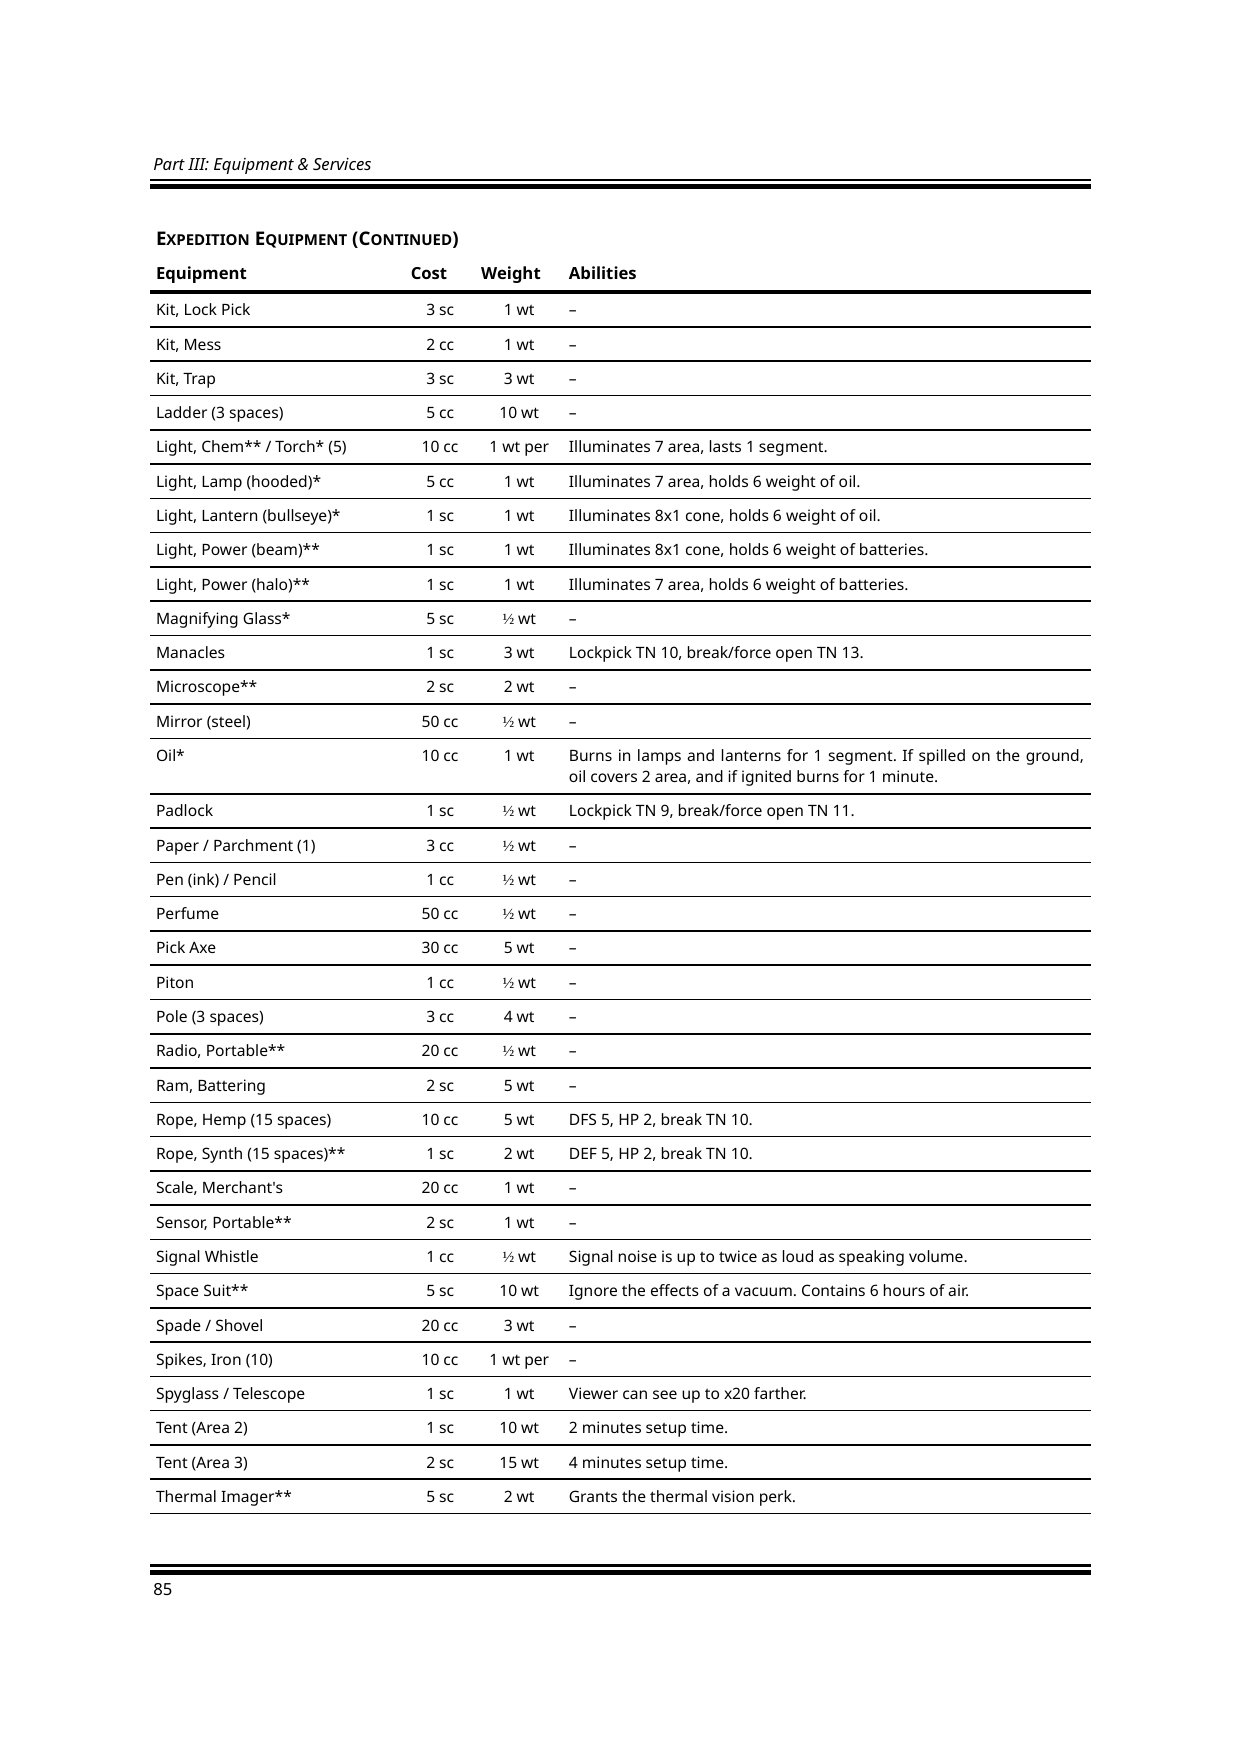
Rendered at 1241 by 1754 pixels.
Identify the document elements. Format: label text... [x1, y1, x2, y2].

table_cell 1 cc [405, 966, 475, 998]
table_cell 2 sc [405, 1069, 475, 1101]
table_cell Abilities [563, 256, 1091, 290]
table_cell 2 minutes setup time. [563, 1411, 1091, 1444]
table_cell Illuminates 8x1 cone, holds 6 weight of oil. [563, 499, 1091, 532]
table_cell – [563, 328, 1091, 360]
table_cell Viewer can see up to x20 farther. [563, 1377, 1091, 1410]
table_cell – [563, 1343, 1091, 1376]
table_cell Scale, Merchant's [150, 1172, 405, 1204]
table_cell Lockpick TN 10, break/force open TN 13. [563, 636, 1091, 669]
table_cell 10 cc [405, 1103, 475, 1136]
table_cell ½ wt [475, 829, 563, 861]
table_cell 10 wt [475, 1411, 563, 1444]
table_cell 3 wt [475, 636, 563, 669]
table_cell – [563, 1206, 1091, 1238]
table_cell 10 wt [475, 396, 563, 429]
table_cell Paper / Parchment (1) [150, 829, 405, 861]
table_cell 50 cc [405, 897, 475, 930]
table_cell – [563, 897, 1091, 930]
table_cell 1 sc [405, 1377, 475, 1410]
table_cell 2 wt [475, 1137, 563, 1170]
table_cell 2 wt [475, 1480, 563, 1513]
table_cell Perfume [150, 897, 405, 930]
table_cell Pick Axe [150, 932, 405, 964]
table_cell Magnifying Glass* [150, 602, 405, 634]
table_cell Tent (Area 2) [150, 1411, 405, 1444]
table_cell 1 sc [405, 499, 475, 532]
table_cell – [563, 705, 1091, 737]
table_cell 5 wt [475, 932, 563, 964]
table_cell Ram, Battering [150, 1069, 405, 1101]
table_cell 1 wt [475, 739, 563, 793]
table_cell 1 wt [475, 533, 563, 566]
table_cell Spikes, Iron (10) [150, 1343, 405, 1376]
table_cell 2 wt [475, 671, 563, 703]
table_cell Light, Power (halo)** [150, 568, 405, 600]
table_cell ½ wt [475, 897, 563, 930]
table_cell 1 wt [475, 294, 563, 326]
table_cell Light, Chem** / Torch* (5) [150, 431, 405, 463]
table_cell Weight [475, 256, 563, 290]
table_cell Kit, Lock Pick [150, 294, 405, 326]
table_cell 5 sc [405, 1274, 475, 1307]
table_cell – [563, 829, 1091, 861]
table_cell Equipment [150, 256, 405, 290]
table_cell 1 sc [405, 533, 475, 566]
table_cell 1 wt [475, 465, 563, 497]
table_cell 10 cc [405, 1343, 475, 1376]
table_cell Grants the thermal vision perk. [563, 1480, 1091, 1513]
table_cell 15 wt [475, 1446, 563, 1478]
table_cell 1 sc [405, 795, 475, 827]
table_cell 3 wt [475, 1309, 563, 1341]
table_cell Ladder (3 spaces) [150, 396, 405, 429]
table_cell Cost [405, 256, 475, 290]
table_cell DEF 5, HP 2, break TN 10. [563, 1137, 1091, 1170]
table_cell 5 cc [405, 396, 475, 429]
table_cell Rope, Synth (15 spaces)** [150, 1137, 405, 1170]
table_cell 10 cc [405, 739, 475, 793]
table_cell Illuminates 7 area, holds 6 weight of batteries. [563, 568, 1091, 600]
table_cell 3 sc [405, 294, 475, 326]
table_cell 2 cc [405, 328, 475, 360]
table_cell 4 wt [475, 1000, 563, 1033]
table_cell 1 sc [405, 1137, 475, 1170]
table_cell Pole (3 spaces) [150, 1000, 405, 1033]
table_cell ½ wt [475, 795, 563, 827]
table_cell Lockpick TN 9, break/force open TN 11. [563, 795, 1091, 827]
table_cell 5 sc [405, 1480, 475, 1513]
table_cell Radio, Portable** [150, 1035, 405, 1067]
table_cell – [563, 1069, 1091, 1101]
table_cell Signal noise is up to twice as loud as speaking volume. [563, 1240, 1091, 1273]
table_cell – [563, 294, 1091, 326]
table_cell – [563, 932, 1091, 964]
table_cell Illuminates 7 area, holds 6 weight of oil. [563, 465, 1091, 497]
table_cell Signal Whistle [150, 1240, 405, 1273]
table_cell – [563, 1035, 1091, 1067]
table_cell 1 wt [475, 328, 563, 360]
table_cell 5 wt [475, 1069, 563, 1101]
table_cell Kit, Trap [150, 362, 405, 395]
table_cell – [563, 602, 1091, 634]
table_cell Kit, Mess [150, 328, 405, 360]
table_cell 20 cc [405, 1172, 475, 1204]
table_cell 1 wt [475, 568, 563, 600]
table_header Expedition Equipment (Continued) [150, 219, 1091, 256]
table_cell Illuminates 7 area, lasts 1 segment. [563, 431, 1091, 463]
table_cell Light, Lamp (hooded)* [150, 465, 405, 497]
table_cell 30 cc [405, 932, 475, 964]
table_cell 5 sc [405, 602, 475, 634]
table_cell 1 wt [475, 1206, 563, 1238]
table_cell Piton [150, 966, 405, 998]
table_cell – [563, 671, 1091, 703]
table_cell 3 cc [405, 829, 475, 861]
table_cell – [563, 362, 1091, 395]
table_cell 2 sc [405, 1446, 475, 1478]
table_cell Spyglass / Telescope [150, 1377, 405, 1410]
table_cell 10 cc [405, 431, 475, 463]
table_cell Padlock [150, 795, 405, 827]
table_cell Spade / Shovel [150, 1309, 405, 1341]
table_cell 1 wt per [475, 1343, 563, 1376]
table_cell 1 sc [405, 636, 475, 669]
table_cell ½ wt [475, 966, 563, 998]
table_cell 50 cc [405, 705, 475, 737]
table_cell 1 wt [475, 499, 563, 532]
table_cell – [563, 396, 1091, 429]
table_cell Thermal Imager** [150, 1480, 405, 1513]
table_cell 1 sc [405, 1411, 475, 1444]
table_cell 5 cc [405, 465, 475, 497]
table_cell 3 wt [475, 362, 563, 395]
table_cell 10 wt [475, 1274, 563, 1307]
table_cell 1 wt [475, 1172, 563, 1204]
table_cell 1 cc [405, 863, 475, 896]
table_cell Burns in lamps and lanterns for 1 segment. If spilled on the ground, oil covers 2 area, and if ignited burns for 1 minute. [563, 739, 1091, 793]
table_cell ½ wt [475, 705, 563, 737]
table_cell Mirror (steel) [150, 705, 405, 737]
table_cell Space Suit** [150, 1274, 405, 1307]
table_cell Illuminates 8x1 cone, holds 6 weight of batteries. [563, 533, 1091, 566]
table_cell 5 wt [475, 1103, 563, 1136]
table_cell ½ wt [475, 1035, 563, 1067]
table_cell 3 cc [405, 1000, 475, 1033]
table_cell 1 wt [475, 1377, 563, 1410]
table_cell DFS 5, HP 2, break TN 10. [563, 1103, 1091, 1136]
table_cell Pen (ink) / Pencil [150, 863, 405, 896]
table_cell ½ wt [475, 602, 563, 634]
table_cell Microscope** [150, 671, 405, 703]
table_cell 20 cc [405, 1035, 475, 1067]
table_cell – [563, 966, 1091, 998]
table_cell 4 minutes setup time. [563, 1446, 1091, 1478]
table_cell 2 sc [405, 671, 475, 703]
table_cell 1 wt per [475, 431, 563, 463]
table_cell – [563, 1309, 1091, 1341]
table_cell – [563, 863, 1091, 896]
table_cell 2 sc [405, 1206, 475, 1238]
table_cell Sensor, Portable** [150, 1206, 405, 1238]
table_cell Manacles [150, 636, 405, 669]
table_cell 20 cc [405, 1309, 475, 1341]
table_cell Light, Lantern (bullseye)* [150, 499, 405, 532]
table_cell 1 cc [405, 1240, 475, 1273]
table_cell Oil* [150, 739, 405, 793]
table_cell ½ wt [475, 1240, 563, 1273]
table_cell Light, Power (beam)** [150, 533, 405, 566]
table_cell 1 sc [405, 568, 475, 600]
table_cell Ignore the effects of a vacuum. Contains 6 hours of air. [563, 1274, 1091, 1307]
table_cell – [563, 1000, 1091, 1033]
table_cell Rope, Hemp (15 spaces) [150, 1103, 405, 1136]
table_cell Tent (Area 3) [150, 1446, 405, 1478]
table_cell – [563, 1172, 1091, 1204]
table_cell 3 sc [405, 362, 475, 395]
table_cell ½ wt [475, 863, 563, 896]
